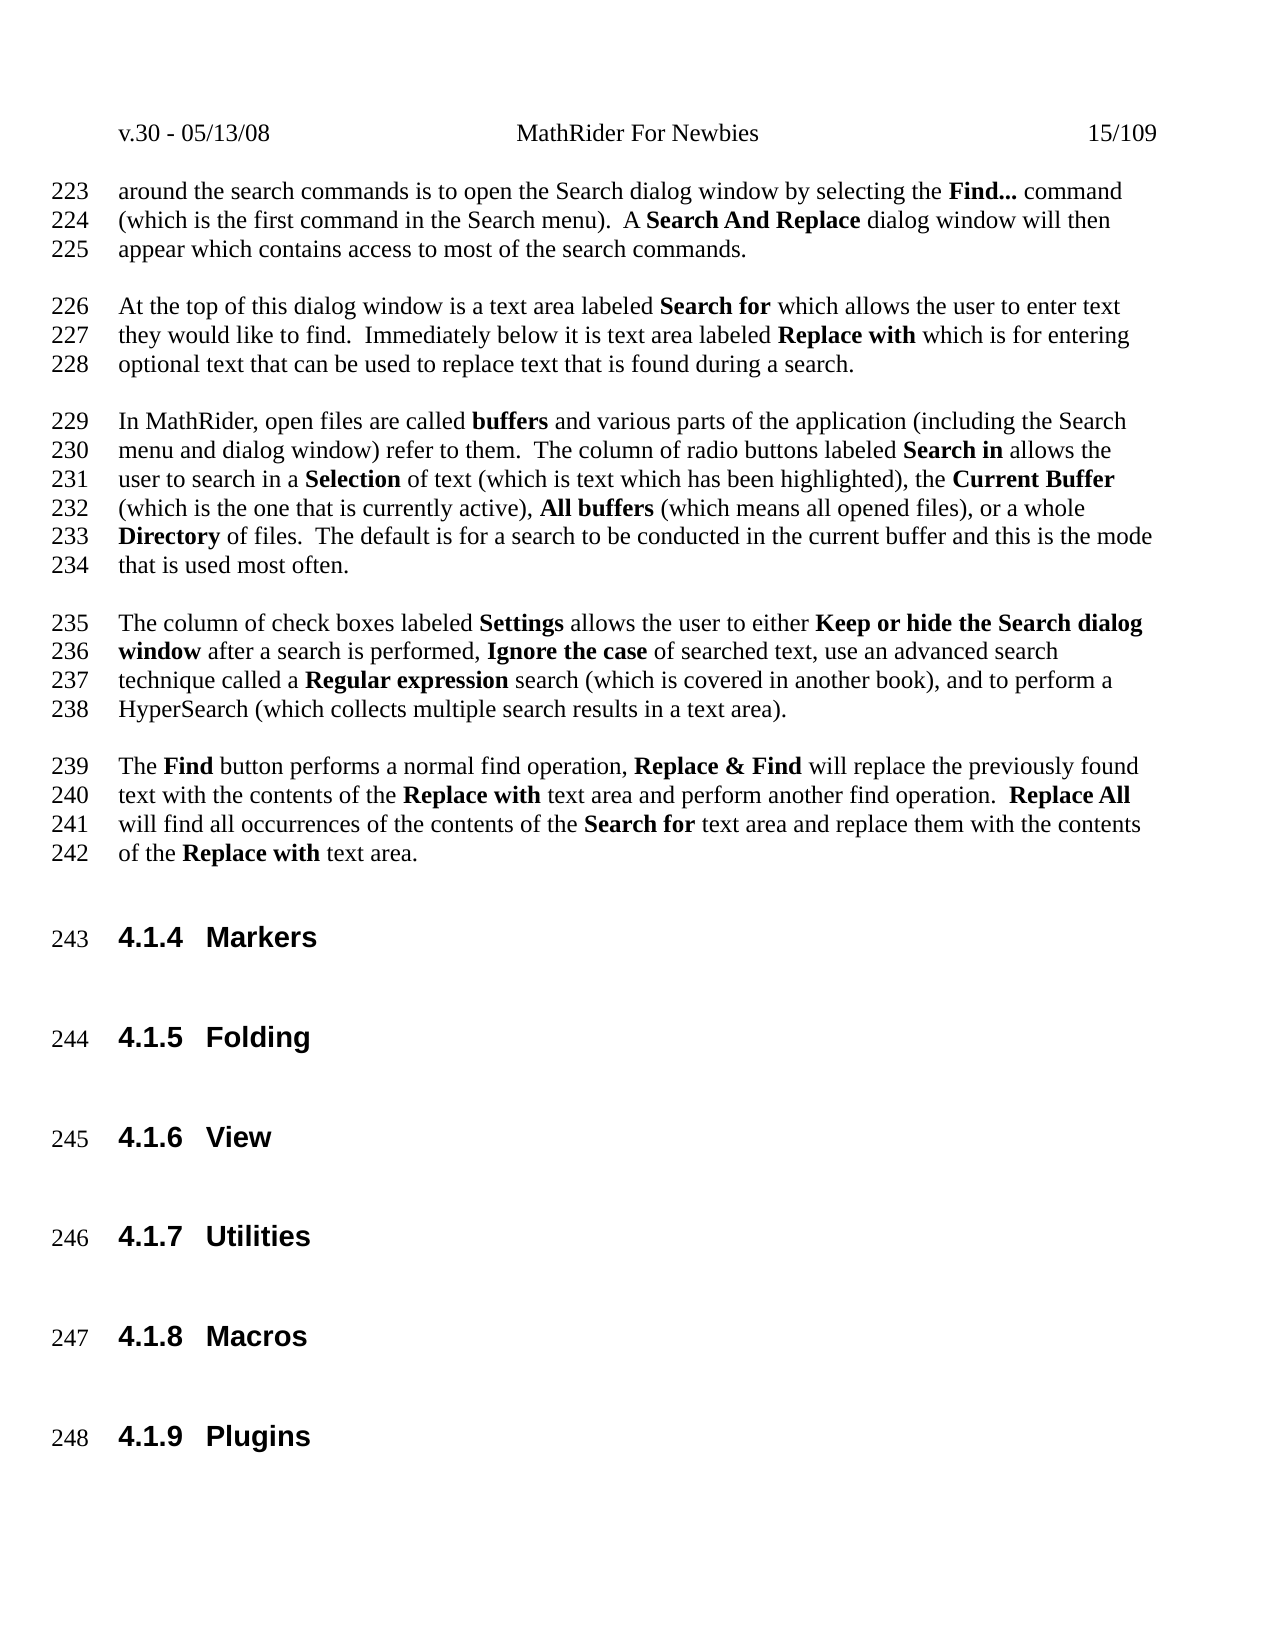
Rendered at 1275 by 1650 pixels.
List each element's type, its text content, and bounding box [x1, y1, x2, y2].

text The column of check boxes labeled Settings allows the user to either Keep or hide the Search dialog window after a search is performed, Ignore the case of searched text, use an advanced search technique called a Regular expression search (which is covered in another book), and to perform a HyperSearch (which collects multiple search results in a text area). [118, 608, 1157, 723]
subtitle Markers [118, 920, 1157, 954]
subtitle Macros [118, 1319, 1157, 1353]
text The Find button performs a normal find operation, Replace & Find will replace the previously found text with the contents of the Replace with text area and perform another find operation. Replace All will find all occurrences of the contents of the Search for text area and replace them with the contents of the Replace with text area. [118, 751, 1157, 866]
subtitle View [118, 1120, 1157, 1153]
subtitle Utilities [118, 1219, 1157, 1253]
text At the top of this dialog window is a text area labeled Search for which allows the user to enter text they would like to find. Immediately below it is text area labeled Replace with which is for entering optional text that can be used to replace text that is found during a search. [118, 291, 1157, 378]
subtitle Folding [118, 1020, 1157, 1053]
subtitle Plugins [118, 1419, 1157, 1453]
text In MathRider, open files are called buffers and various parts of the application (including the Search menu and dialog window) refer to them. The column of radio buttons labeled Search in allows the user to search in a Selection of text (which is text which has been highlighted), the Current Buffer (which is the one that is currently active), All buffers (which means all opened files), or a whole Directory of files. The default is for a search to be conducted in the current buffer and this is the mode that is used most often. [118, 406, 1157, 579]
text around the search commands is to open the Search dialog window by selecting the Find... command (which is the first command in the Search menu). A Search And Replace dialog window will then appear which contains access to most of the search commands. [118, 176, 1157, 263]
